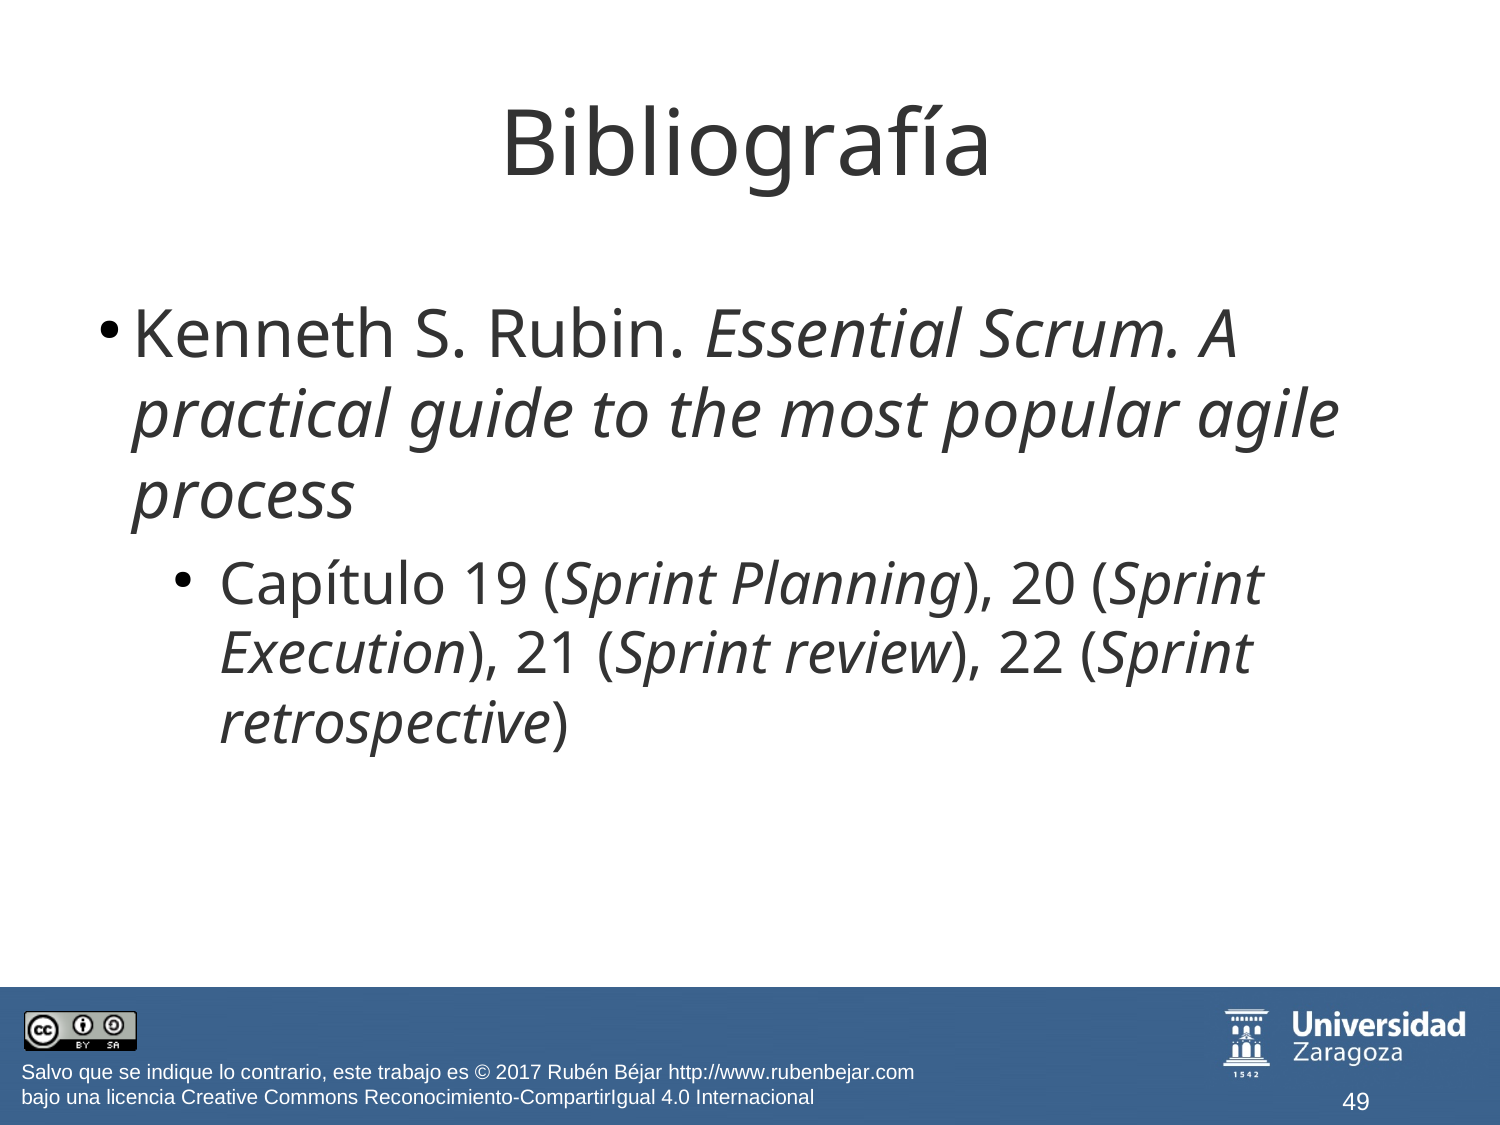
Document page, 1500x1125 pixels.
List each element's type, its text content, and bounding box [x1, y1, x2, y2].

list Kenneth S. Rubin. Essential Scrum. A practical guide to the most popular agile process Capítulo 19 (Sprint Planning), 20 (Sprint Execution), 21 (Sprint review), 22 (Sprint retrospective) [82, 283, 1418, 957]
picture [0, 987, 1500, 1125]
title Bibliografía [74, 21, 1420, 257]
